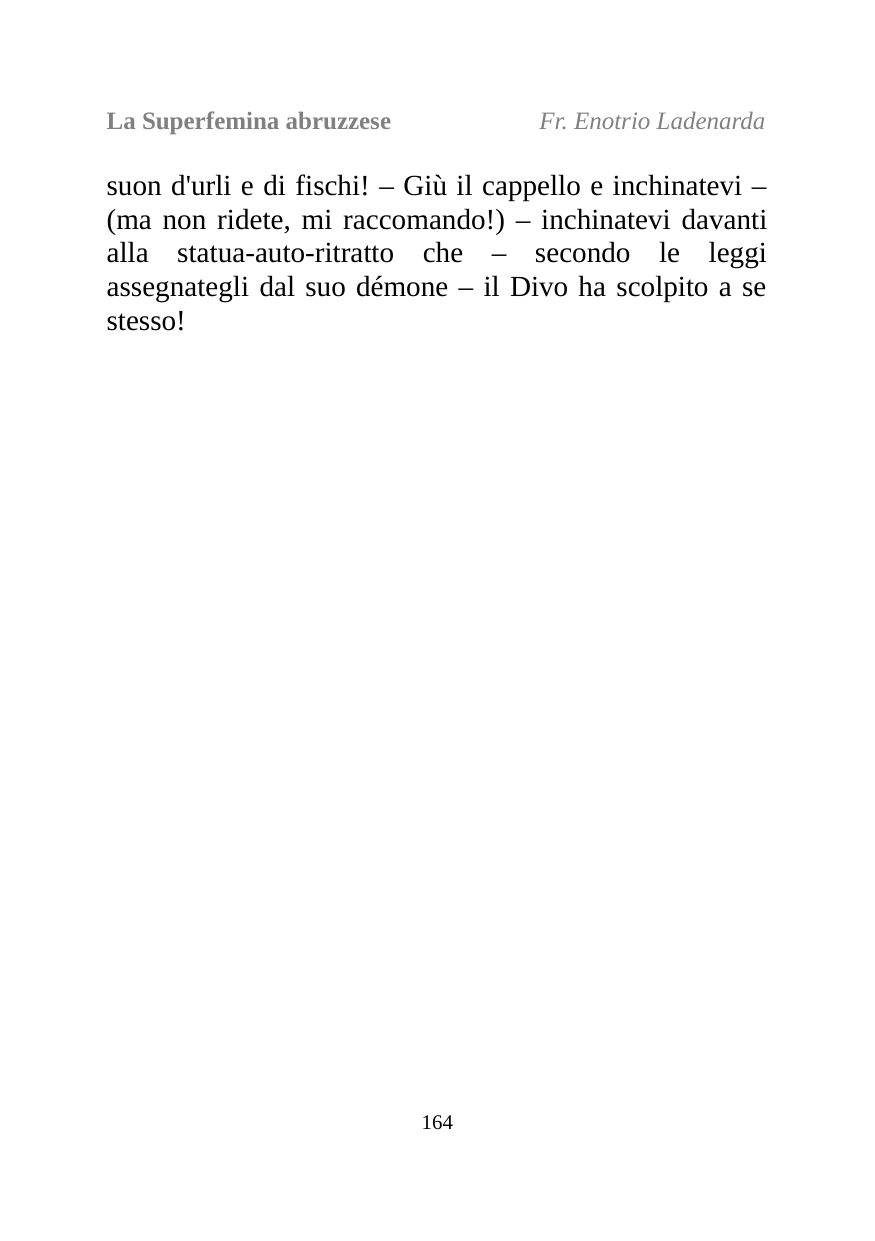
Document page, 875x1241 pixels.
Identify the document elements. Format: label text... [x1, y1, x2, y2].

text suon d'urli e di fischi! – Giù il cappello e inchinatevi – (ma non ridete, mi raccomando!) – inchinatevi davanti alla statua-auto-ritratto che – secondo le leggi assegnategli dal suo démone – il Divo ha scolpito a se stesso! [106, 168, 768, 336]
